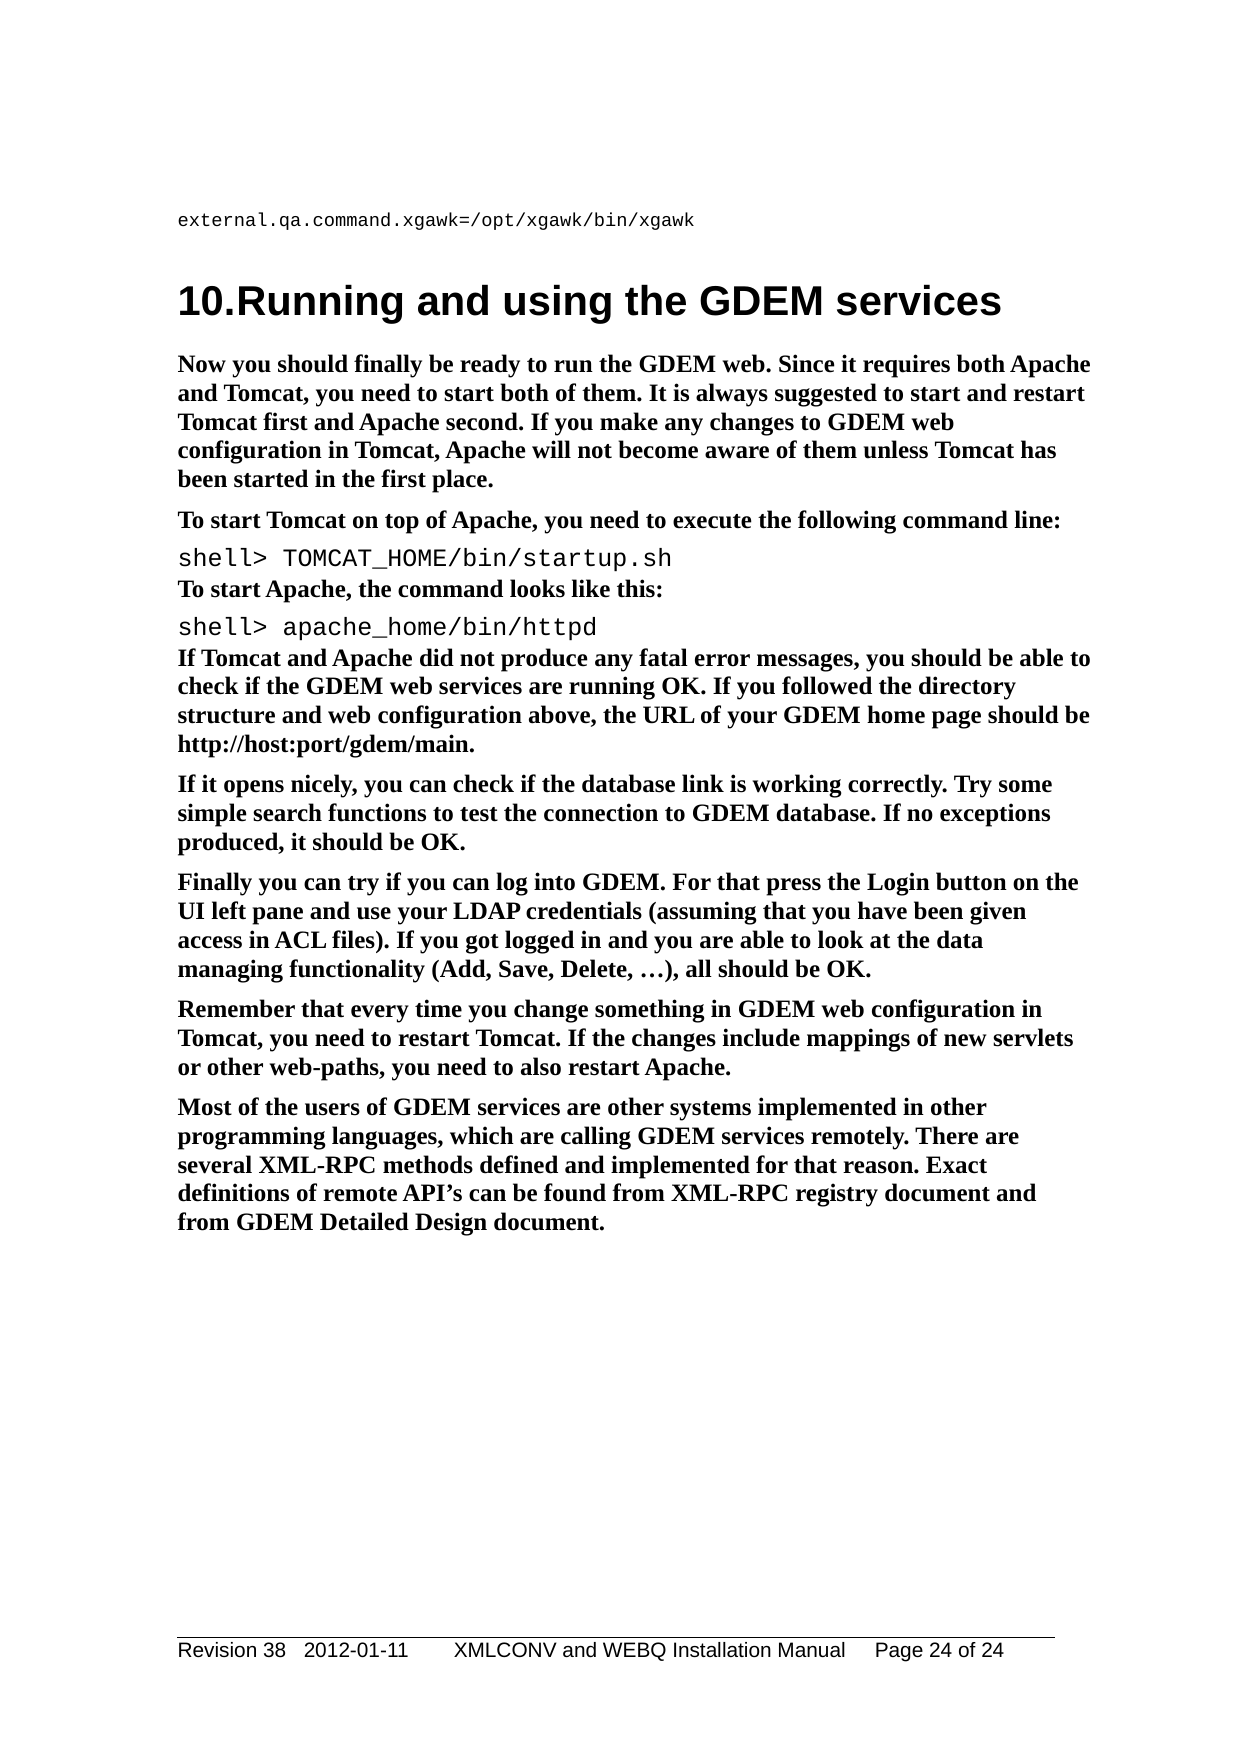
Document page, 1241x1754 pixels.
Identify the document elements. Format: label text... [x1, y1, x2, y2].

subtitle Running and using the GDEM services [177, 277, 1092, 324]
text Now you should finally be ready to run the GDEM web. Since it requires both Apache and Tomcat, you need to start both of them. It is always suggested to start and restart Tomcat first and Apache second. If you make any changes to GDEM web configuration in Tomcat, Apache will not become aware of them unless Tomcat has been started in the first place. [177, 349, 1092, 493]
text Remember that every time you change something in GDEM web configuration in Tomcat, you need to restart Tomcat. If the changes include mappings of new servlets or other web-paths, you need to also restart Apache. [177, 994, 1092, 1080]
text To start Tomcat on top of Apache, you need to execute the following command line: [177, 505, 1092, 534]
text If it opens nicely, you can check if the database link is working correctly. Try some simple search functions to test the connection to GDEM database. If no exceptions produced, it should be OK. [177, 769, 1092, 856]
text shell> apache_home/bin/httpd [177, 614, 1092, 643]
text shell> TOMCAT_HOME/bin/startup.sh [177, 545, 1092, 574]
text Most of the users of GDEM services are other systems implemented in other programming languages, which are calling GDEM services remotely. There are several XML-RPC methods defined and implemented for that reason. Exact definitions of remote API’s can be found from XML-RPC registry document and from GDEM Detailed Design document. [177, 1092, 1092, 1236]
text Finally you can try if you can log into GDEM. For that press the Login button on the UI left pane and use your LDAP credentials (assuming that you have been given access in ACL files). If you got logged in and you are able to look at the data managing functionality (Add, Save, Delete, …), all should be OK. [177, 867, 1092, 982]
text external.qa.command.xgawk=/opt/xgawk/bin/xgawk [177, 210, 1092, 232]
text If Tomcat and Apache did not produce any fatal error messages, you should be able to check if the GDEM web services are running OK. If you followed the directory structure and web configuration above, the URL of your GDEM home page should be http://host:port/gdem/main. [177, 643, 1092, 758]
text To start Apache, the command looks like this: [177, 574, 1092, 602]
